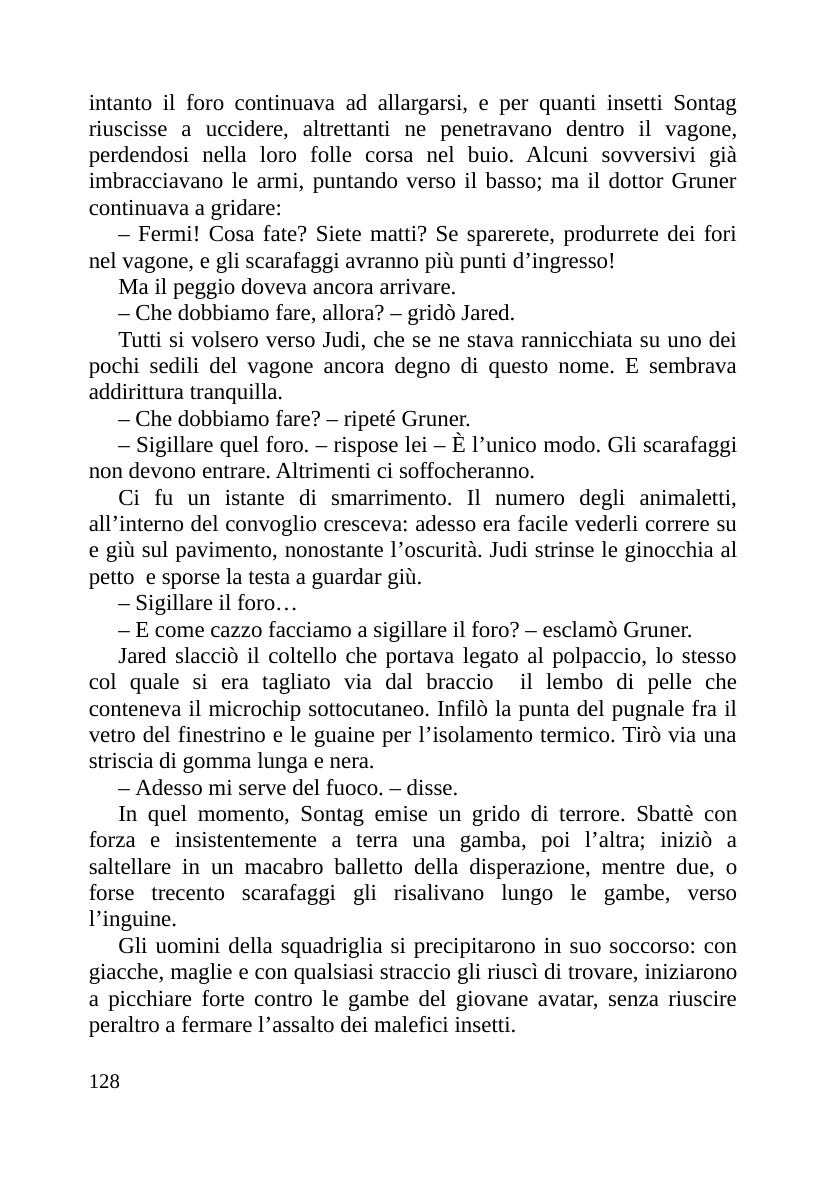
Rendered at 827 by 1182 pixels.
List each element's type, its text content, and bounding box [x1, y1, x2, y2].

text Ma il peggio doveva ancora arrivare. [88, 273, 738, 299]
text – E come cazzo facciamo a sigillare il foro? – esclamò Gruner. [88, 616, 738, 642]
text – Adesso mi serve del fuoco. – disse. [88, 774, 738, 800]
text Tutti si volsero verso Judi, che se ne stava rannicchiata su uno dei pochi sedili del vagone ancora degno di questo nome. E sembrava addirittura tranquilla. [88, 326, 738, 405]
text – Sigillare il foro… [88, 589, 738, 616]
text In quel momento, Sontag emise un grido di terrore. Sbattè con forza e insistentemente a terra una gamba, poi l’altra; iniziò a saltellare in un macabro balletto della disperazione, mentre due, o forse trecento scarafaggi gli risalivano lungo le gambe, verso l’inguine. [88, 800, 738, 932]
text intanto il foro continuava ad allargarsi, e per quanti insetti Sontag riuscisse a uccidere, altrettanti ne penetravano dentro il vagone, perdendosi nella loro folle corsa nel buio. Alcuni sovversivi già imbracciavano le armi, puntando verso il basso; ma il dottor Gruner continuava a gridare: [88, 88, 738, 220]
text – Fermi! Cosa fate? Siete matti? Se sparerete, produrrete dei fori nel vagone, e gli scarafaggi avranno più punti d’ingresso! [88, 220, 738, 273]
text – Sigillare quel foro. – rispose lei – È l’unico modo. Gli scarafaggi non devono entrare. Altrimenti ci soffocheranno. [88, 431, 738, 484]
text Jared slacciò il coltello che portava legato al polpaccio, lo stesso col quale si era tagliato via dal braccio il lembo di pelle che conteneva il microchip sottocutaneo. Infilò la punta del pugnale fra il vetro del finestrino e le guaine per l’isolamento termico. Tirò via una striscia di gomma lunga e nera. [88, 642, 738, 774]
text – Che dobbiamo fare? – ripeté Gruner. [88, 405, 738, 431]
text Ci fu un istante di smarrimento. Il numero degli animaletti, all’interno del convoglio cresceva: adesso era facile vederli correre su e giù sul pavimento, nonostante l’oscurità. Judi strinse le ginocchia al petto e sporse la testa a guardar giù. [88, 484, 738, 589]
text – Che dobbiamo fare, allora? – gridò Jared. [88, 299, 738, 326]
text Gli uomini della squadriglia si precipitarono in suo soccorso: con giacche, maglie e con qualsiasi straccio gli riuscì di trovare, iniziarono a picchiare forte contro le gambe del giovane avatar, senza riuscire peraltro a fermare l’assalto dei malefici insetti. [88, 932, 738, 1037]
